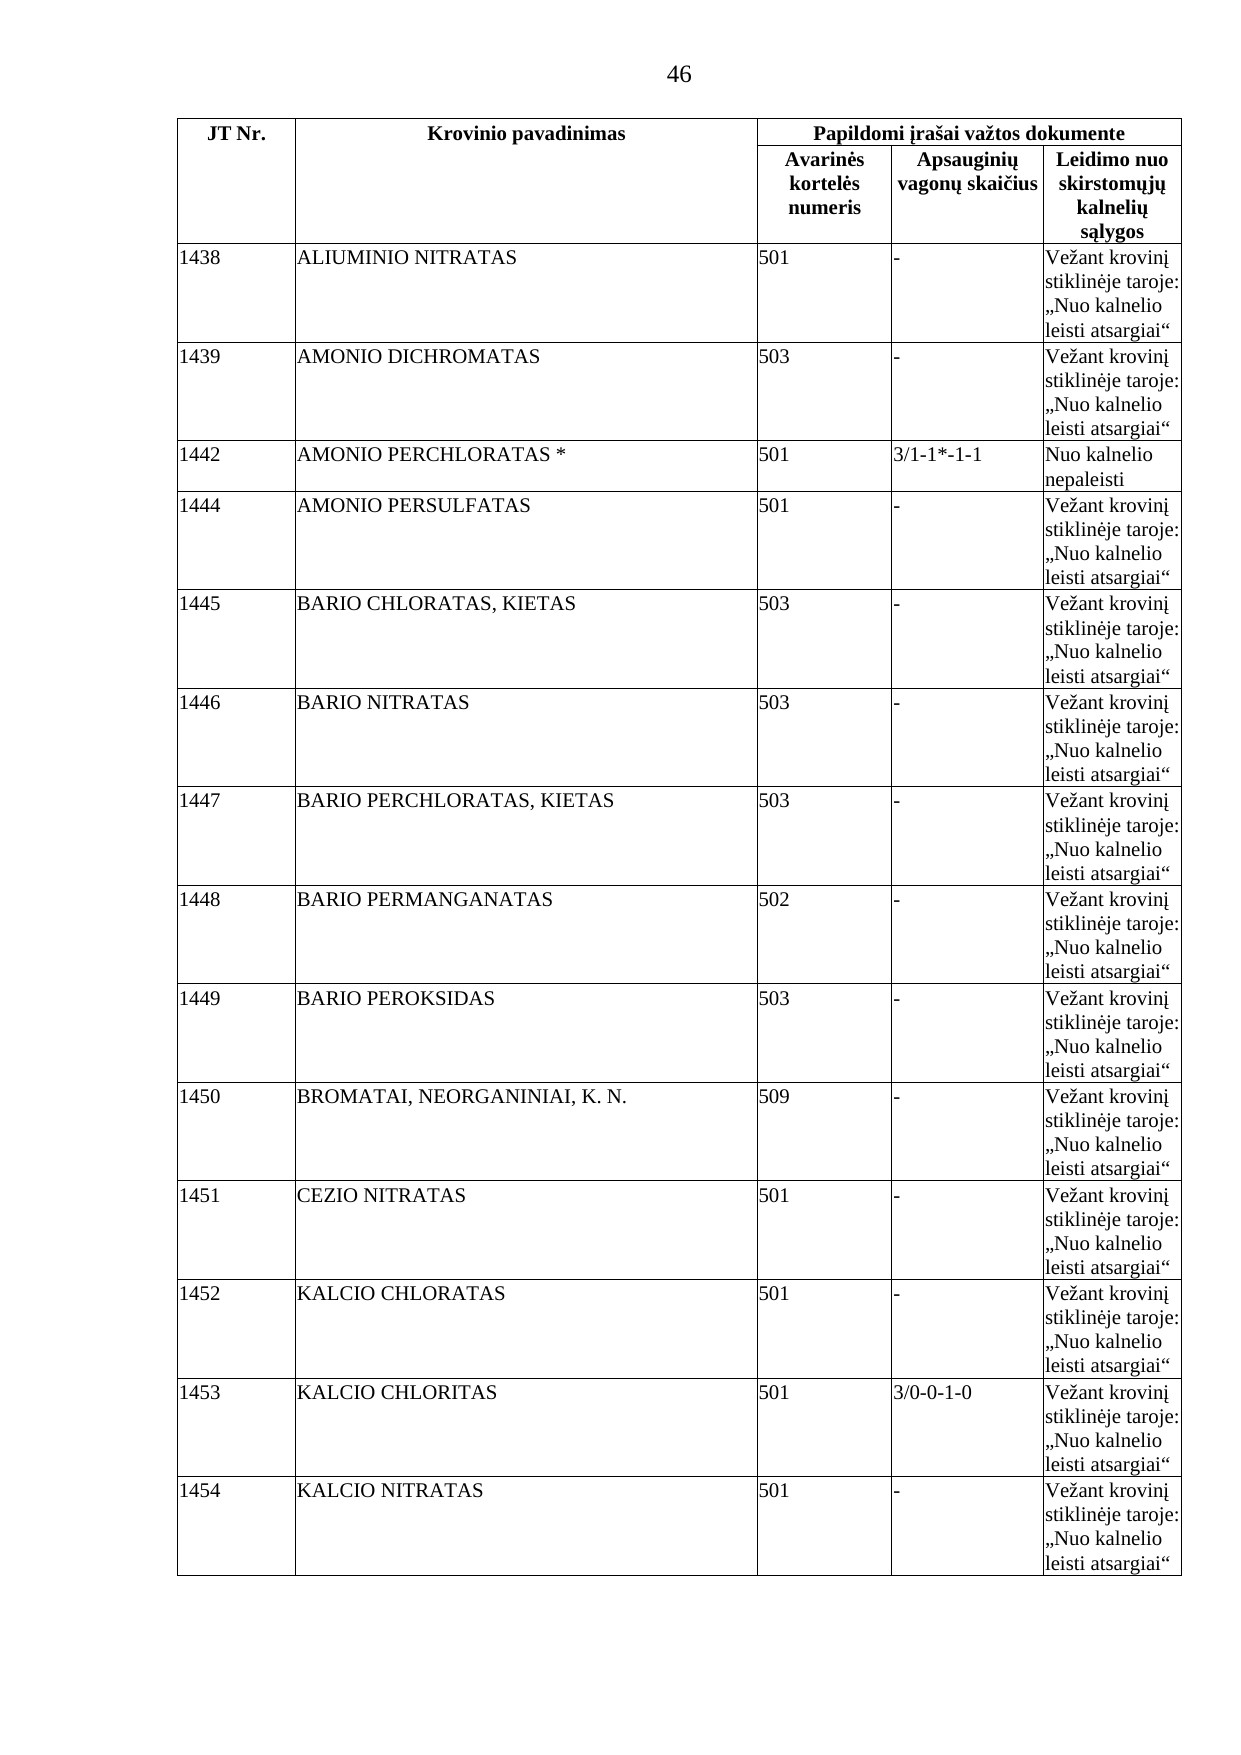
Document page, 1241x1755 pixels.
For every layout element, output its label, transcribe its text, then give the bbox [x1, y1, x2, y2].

table_cell Leidimo nuo skirstomųjų kalnelių sąlygos [1044, 146, 1181, 243]
table_cell - [892, 1477, 1043, 1574]
table_cell Vežant krovinį stiklinėje taroje: „Nuo kalnelio leisti atsargiai“ [1044, 244, 1181, 342]
table_cell Apsauginių vagonų skaičius [892, 146, 1043, 243]
table_cell 3/1-1*-1-1 [892, 441, 1043, 491]
table_cell 1453 [178, 1379, 295, 1476]
table_cell BARIO PERMANGANATAS [296, 886, 757, 983]
table_cell 1451 [178, 1181, 295, 1279]
table_cell 501 [758, 1280, 891, 1377]
table_cell 1454 [178, 1477, 295, 1574]
table_cell 509 [758, 1083, 891, 1180]
table_cell 1438 [178, 244, 295, 342]
table_cell Vežant krovinį stiklinėje taroje: „Nuo kalnelio leisti atsargiai“ [1044, 343, 1181, 440]
table_cell - [892, 1083, 1043, 1180]
table_cell CEZIO NITRATAS [296, 1181, 757, 1279]
table_cell BARIO CHLORATAS, KIETAS [296, 590, 757, 688]
table_cell AMONIO DICHROMATAS [296, 343, 757, 440]
table_cell KALCIO CHLORITAS [296, 1379, 757, 1476]
table_cell KALCIO CHLORATAS [296, 1280, 757, 1377]
table_cell - [892, 1181, 1043, 1279]
table_header Krovinio pavadinimas [296, 119, 757, 243]
table_header JT Nr. [178, 119, 295, 243]
table_cell Vežant krovinį stiklinėje taroje: „Nuo kalnelio leisti atsargiai“ [1044, 1280, 1181, 1377]
table_cell 501 [758, 1477, 891, 1574]
table_cell - [892, 886, 1043, 983]
table_cell 503 [758, 689, 891, 786]
table_header Papildomi įrašai važtos dokumente [758, 119, 1181, 144]
table_cell 501 [758, 1379, 891, 1476]
table_cell Vežant krovinį stiklinėje taroje: „Nuo kalnelio leisti atsargiai“ [1044, 1083, 1181, 1180]
table_cell 503 [758, 590, 891, 688]
table_cell 1444 [178, 492, 295, 589]
table_cell - [892, 244, 1043, 342]
table_cell 3/0-0-1-0 [892, 1379, 1043, 1476]
table_cell Vežant krovinį stiklinėje taroje: „Nuo kalnelio leisti atsargiai“ [1044, 1379, 1181, 1476]
table_cell Vežant krovinį stiklinėje taroje: „Nuo kalnelio leisti atsargiai“ [1044, 984, 1181, 1082]
table_cell 1448 [178, 886, 295, 983]
table_cell - [892, 492, 1043, 589]
table_cell ALIUMINIO NITRATAS [296, 244, 757, 342]
table_cell BARIO NITRATAS [296, 689, 757, 786]
table_cell BROMATAI, NEORGANINIAI, K. N. [296, 1083, 757, 1180]
table_cell 503 [758, 984, 891, 1082]
table_cell 1439 [178, 343, 295, 440]
table_cell 501 [758, 244, 891, 342]
table_cell - [892, 343, 1043, 440]
table_cell Vežant krovinį stiklinėje taroje: „Nuo kalnelio leisti atsargiai“ [1044, 886, 1181, 983]
table_cell KALCIO NITRATAS [296, 1477, 757, 1574]
table_cell - [892, 590, 1043, 688]
table_cell AMONIO PERCHLORATAS * [296, 441, 757, 491]
table_cell 1447 [178, 787, 295, 885]
table_cell - [892, 689, 1043, 786]
table_cell 502 [758, 886, 891, 983]
table_cell 501 [758, 492, 891, 589]
table_cell Avarinės kortelės numeris [758, 146, 891, 243]
table_cell 501 [758, 1181, 891, 1279]
table_cell 1442 [178, 441, 295, 491]
table_cell Vežant krovinį stiklinėje taroje: „Nuo kalnelio leisti atsargiai“ [1044, 1477, 1181, 1574]
table_cell 1452 [178, 1280, 295, 1377]
table_cell 503 [758, 787, 891, 885]
table_cell - [892, 1280, 1043, 1377]
table_cell Nuo kalnelio nepaleisti [1044, 441, 1181, 491]
table_cell 1446 [178, 689, 295, 786]
table_cell - [892, 984, 1043, 1082]
table_cell BARIO PEROKSIDAS [296, 984, 757, 1082]
table_cell Vežant krovinį stiklinėje taroje: „Nuo kalnelio leisti atsargiai“ [1044, 787, 1181, 885]
table_cell 1449 [178, 984, 295, 1082]
table_cell 1445 [178, 590, 295, 688]
table_cell Vežant krovinį stiklinėje taroje: „Nuo kalnelio leisti atsargiai“ [1044, 492, 1181, 589]
table_cell 1450 [178, 1083, 295, 1180]
table_cell Vežant krovinį stiklinėje taroje: „Nuo kalnelio leisti atsargiai“ [1044, 1181, 1181, 1279]
table_cell BARIO PERCHLORATAS, KIETAS [296, 787, 757, 885]
table_cell AMONIO PERSULFATAS [296, 492, 757, 589]
table_cell 501 [758, 441, 891, 491]
table_cell 503 [758, 343, 891, 440]
table_cell Vežant krovinį stiklinėje taroje: „Nuo kalnelio leisti atsargiai“ [1044, 590, 1181, 688]
table_cell Vežant krovinį stiklinėje taroje: „Nuo kalnelio leisti atsargiai“ [1044, 689, 1181, 786]
table_cell - [892, 787, 1043, 885]
